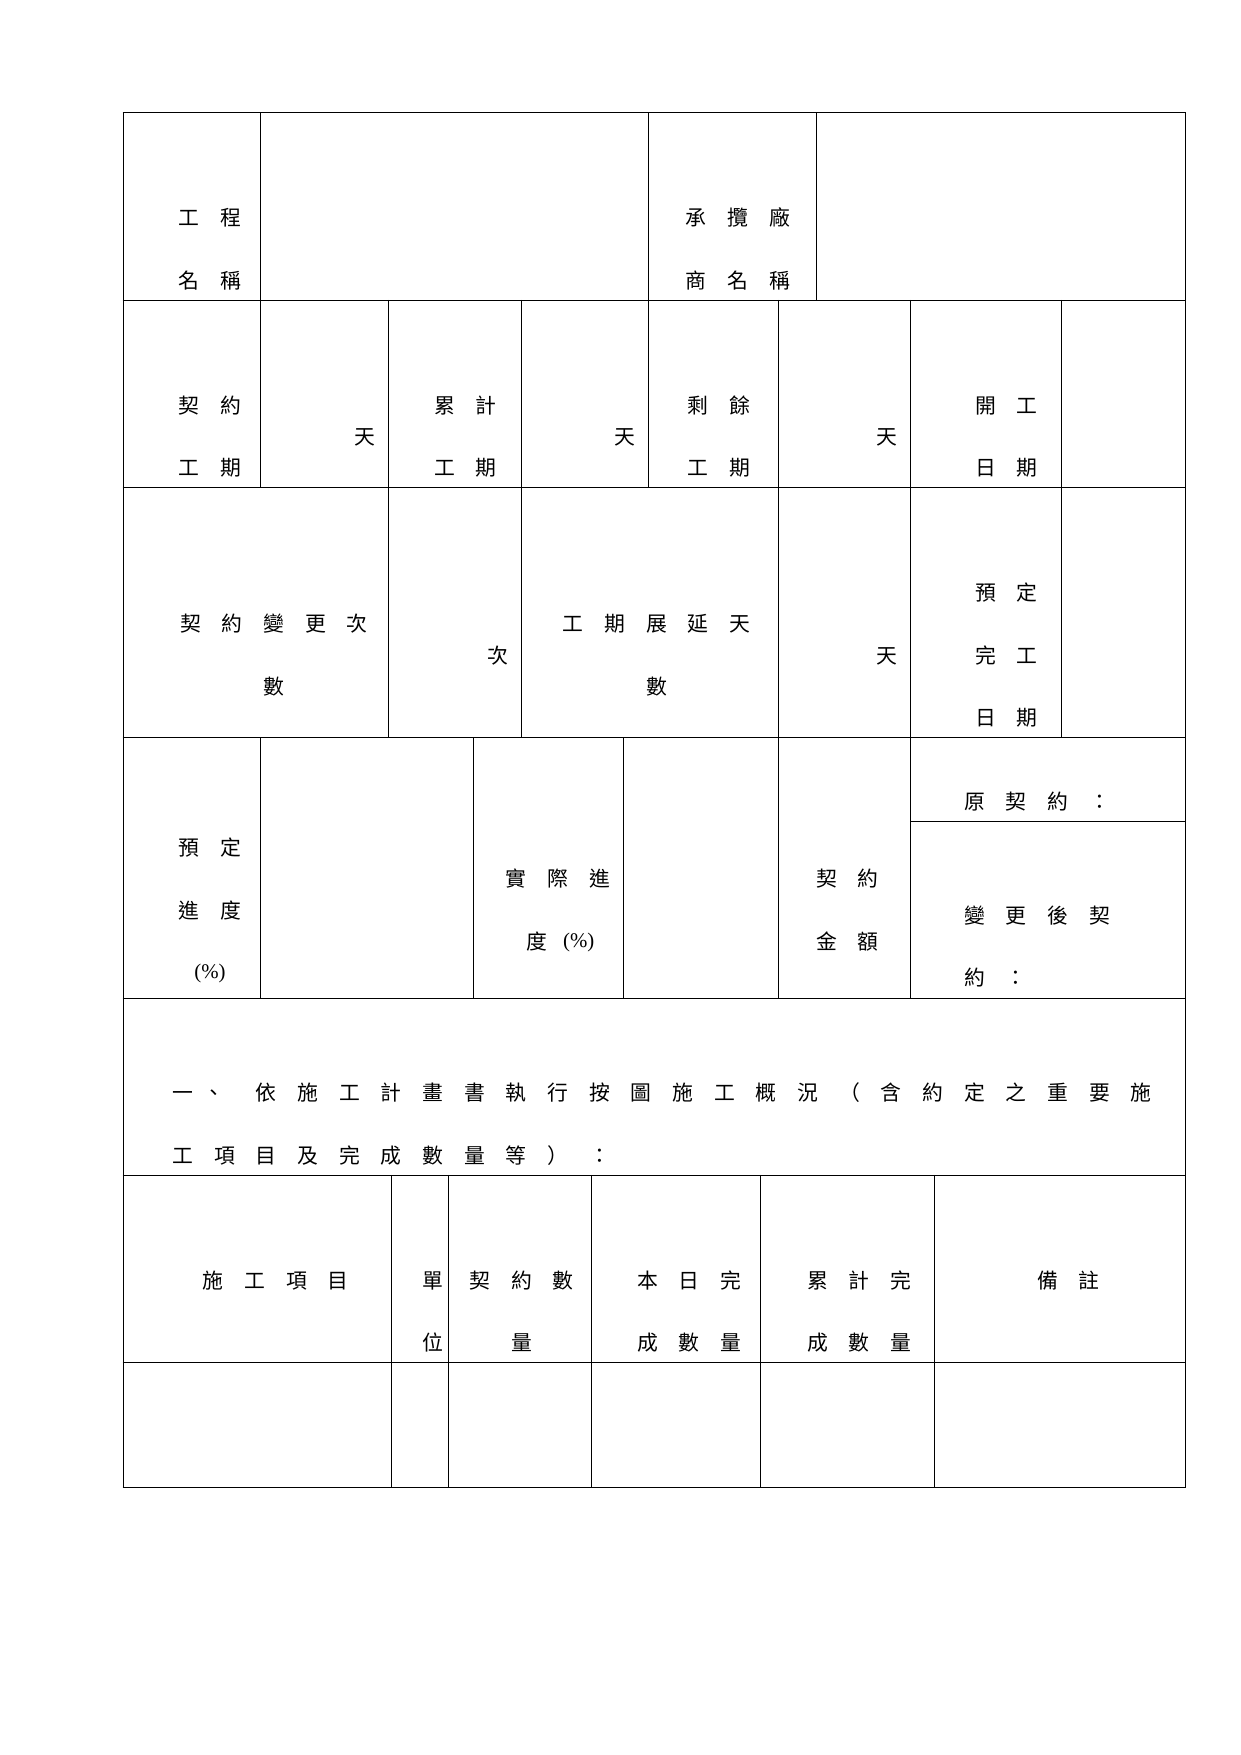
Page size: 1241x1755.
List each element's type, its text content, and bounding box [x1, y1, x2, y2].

table_header [261, 113, 648, 300]
table_cell 累計完成數量 [761, 1176, 934, 1362]
table_cell 本日完成數量 [592, 1176, 760, 1362]
table_cell 變更後契約： [911, 822, 1185, 998]
table_cell [124, 1363, 391, 1487]
table_header 工程名稱 [124, 113, 260, 300]
table_cell 單位 [392, 1176, 448, 1362]
table_cell 累計工期 [389, 301, 521, 487]
table_cell [449, 1363, 591, 1487]
table_cell [1062, 301, 1185, 487]
table_cell 天 [779, 488, 910, 737]
table_cell 工期展延天數 [522, 488, 778, 737]
table_cell 原契約： [911, 738, 1185, 821]
table_cell 天 [261, 301, 388, 487]
table_header 承攬廠商名稱 [649, 113, 816, 300]
table_cell 一、依施工計畫書執行按圖施工概況（含約定之重要施工項目及完成數量等）： [124, 999, 1185, 1175]
table_cell 預定完工日期 [911, 488, 1061, 737]
table_cell 施工項目 [124, 1176, 391, 1362]
table_cell 次 [389, 488, 521, 737]
table_cell [624, 738, 778, 998]
table_cell [592, 1363, 760, 1487]
table_cell [392, 1363, 448, 1487]
table_cell 契約變更次數 [124, 488, 388, 737]
table_cell 剩餘工期 [649, 301, 778, 487]
table_cell [761, 1363, 934, 1487]
table_cell 天 [779, 301, 910, 487]
table_cell [1062, 488, 1185, 737]
table_cell 契約數量 [449, 1176, 591, 1362]
table_cell 契約工期 [124, 301, 260, 487]
table_cell 開工日期 [911, 301, 1061, 487]
table_header [817, 113, 1185, 300]
table_cell [261, 738, 473, 998]
table_cell 實際進度(%) [474, 738, 623, 998]
table_cell 天 [522, 301, 648, 487]
table_cell [935, 1363, 1185, 1487]
table_cell 備註 [935, 1176, 1185, 1362]
table_cell 預定進度(%) [124, 738, 260, 998]
table_cell 契約金額 [779, 738, 910, 998]
